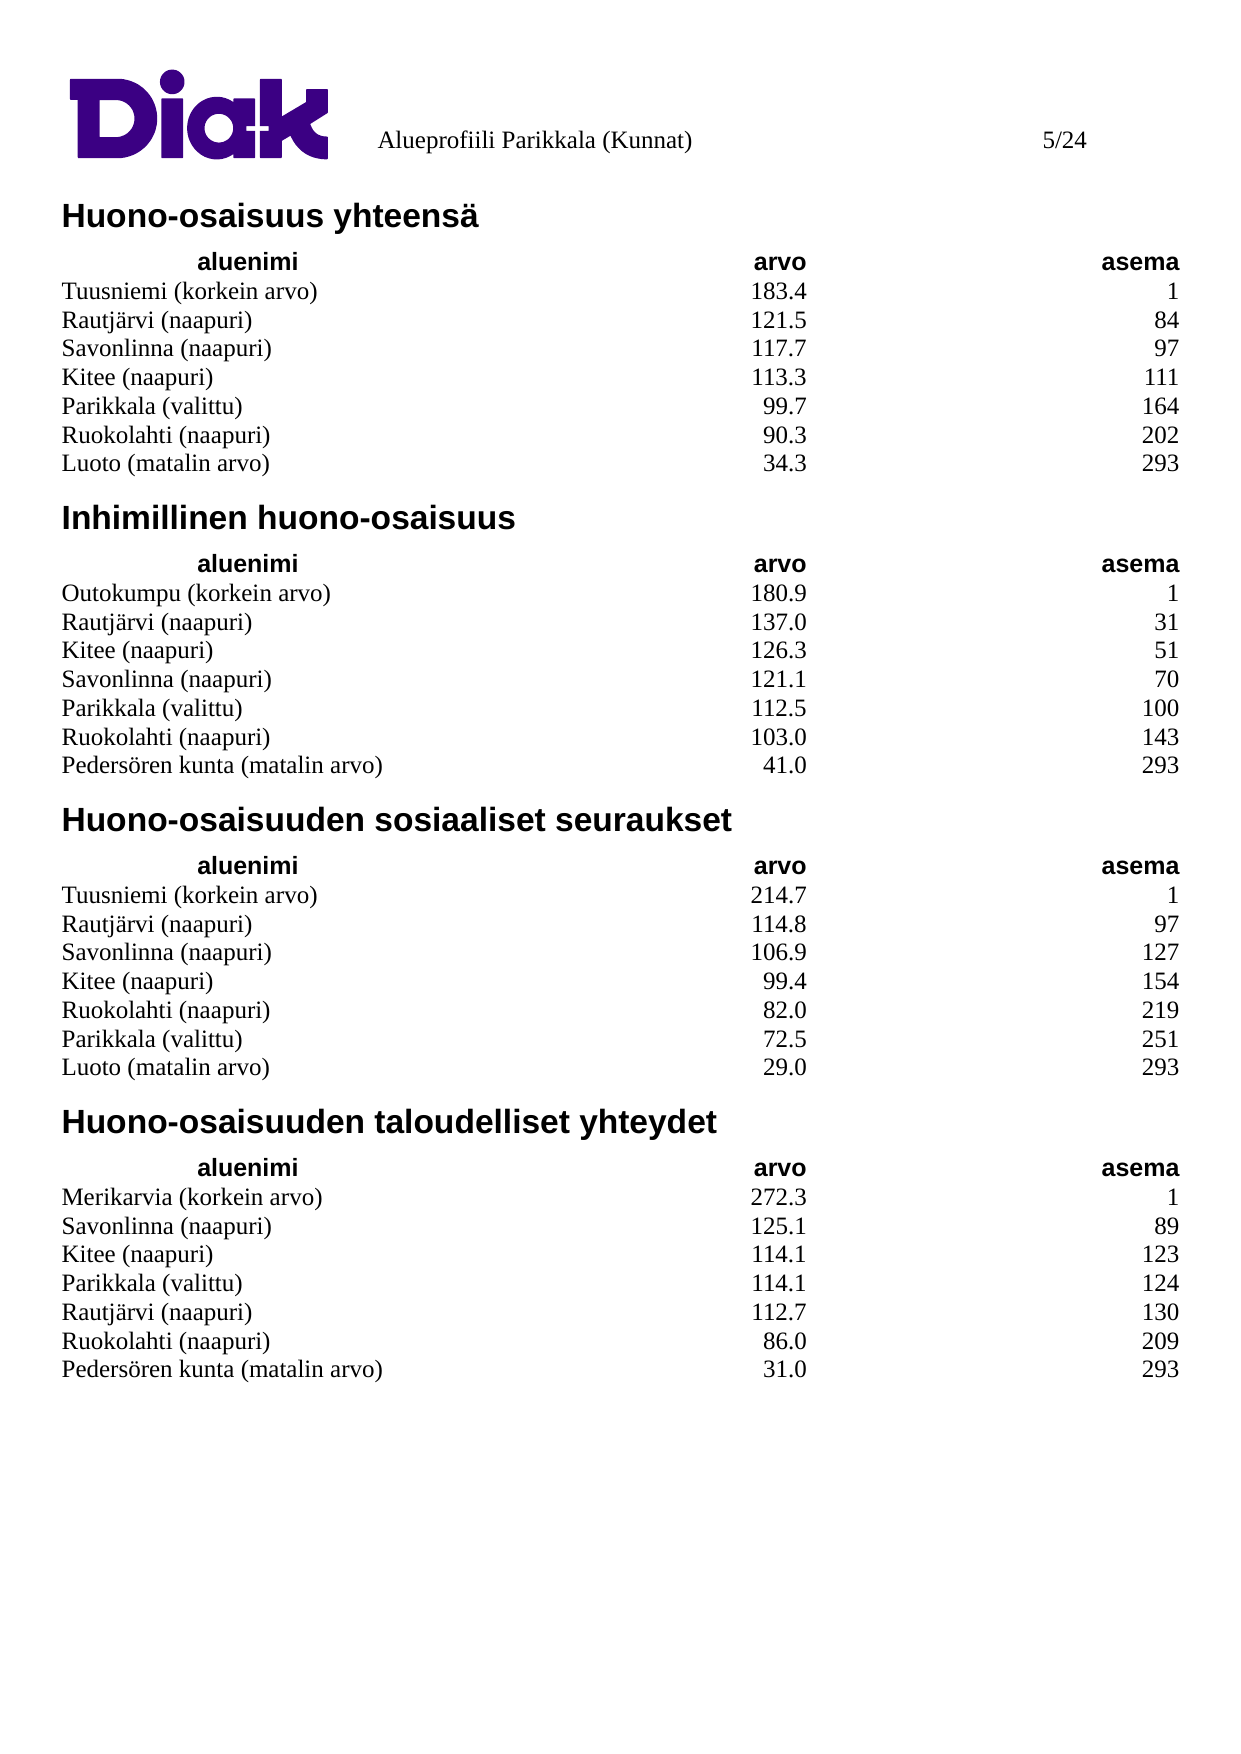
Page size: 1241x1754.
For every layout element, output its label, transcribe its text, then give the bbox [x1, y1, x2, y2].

table_cell Luoto (matalin arvo) [61, 449, 434, 477]
subtitle Inhimillinen huono-osaisuus [61, 498, 1179, 537]
table_cell 70 [806, 664, 1179, 693]
table_cell 51 [806, 636, 1179, 664]
table_cell 164 [806, 391, 1179, 420]
table_cell 29.0 [434, 1053, 806, 1081]
table_cell Savonlinna (naapuri) [61, 938, 434, 966]
table_cell 97 [806, 909, 1179, 937]
table_cell 34.3 [434, 449, 806, 477]
table_cell 183.4 [434, 276, 806, 305]
table_cell Rautjärvi (naapuri) [61, 305, 434, 333]
table_header aluenimi [61, 851, 434, 880]
table_cell 293 [806, 1355, 1179, 1383]
table_cell 1 [806, 880, 1179, 909]
table_cell 125.1 [434, 1211, 806, 1239]
table_cell Kitee (naapuri) [61, 966, 434, 995]
table_cell 121.1 [434, 664, 806, 693]
table_cell 72.5 [434, 1024, 806, 1052]
table_header arvo [434, 549, 806, 578]
table_cell Ruokolahti (naapuri) [61, 995, 434, 1024]
table_header asema [806, 851, 1179, 880]
table_cell 130 [806, 1297, 1179, 1326]
table_cell 272.3 [434, 1182, 806, 1211]
table_header asema [806, 1153, 1179, 1182]
table_cell 124 [806, 1268, 1179, 1297]
table_cell 97 [806, 334, 1179, 362]
table_cell 100 [806, 693, 1179, 722]
table_cell 214.7 [434, 880, 806, 909]
table_cell 126.3 [434, 636, 806, 664]
table_cell Pedersören kunta (matalin arvo) [61, 751, 434, 779]
table_cell 111 [806, 362, 1179, 391]
table_cell Parikkala (valittu) [61, 391, 434, 420]
table_cell Savonlinna (naapuri) [61, 1211, 434, 1239]
table_cell 1 [806, 1182, 1179, 1211]
table_cell Tuusniemi (korkein arvo) [61, 880, 434, 909]
subtitle Huono-osaisuuden taloudelliset yhteydet [61, 1102, 1179, 1141]
table_cell Rautjärvi (naapuri) [61, 909, 434, 937]
table_cell 89 [806, 1211, 1179, 1239]
table_header asema [806, 549, 1179, 578]
table_cell 112.7 [434, 1297, 806, 1326]
table_header aluenimi [61, 1153, 434, 1182]
table_cell 1 [806, 276, 1179, 305]
table_cell Kitee (naapuri) [61, 1240, 434, 1268]
table_cell 117.7 [434, 334, 806, 362]
table_cell 202 [806, 420, 1179, 448]
table_cell 31 [806, 607, 1179, 636]
table_cell Parikkala (valittu) [61, 1024, 434, 1052]
table_cell 106.9 [434, 938, 806, 966]
table_cell 112.5 [434, 693, 806, 722]
table_cell Pedersören kunta (matalin arvo) [61, 1355, 434, 1383]
table_cell Merikarvia (korkein arvo) [61, 1182, 434, 1211]
table_cell 154 [806, 966, 1179, 995]
table_cell 1 [806, 578, 1179, 607]
table_cell Parikkala (valittu) [61, 693, 434, 722]
table_cell 209 [806, 1326, 1179, 1354]
table_cell 90.3 [434, 420, 806, 448]
table_cell Rautjärvi (naapuri) [61, 607, 434, 636]
table_cell 31.0 [434, 1355, 806, 1383]
table_header arvo [434, 247, 806, 276]
table_cell Luoto (matalin arvo) [61, 1053, 434, 1081]
table_cell 219 [806, 995, 1179, 1024]
table_cell 251 [806, 1024, 1179, 1052]
table_cell 103.0 [434, 722, 806, 751]
table_cell 180.9 [434, 578, 806, 607]
table_header arvo [434, 1153, 806, 1182]
table_cell 137.0 [434, 607, 806, 636]
table_cell Kitee (naapuri) [61, 636, 434, 664]
table_cell 143 [806, 722, 1179, 751]
table_cell 123 [806, 1240, 1179, 1268]
table_cell 114.1 [434, 1268, 806, 1297]
table_cell 41.0 [434, 751, 806, 779]
table_cell 82.0 [434, 995, 806, 1024]
table_cell 293 [806, 449, 1179, 477]
table_cell Outokumpu (korkein arvo) [61, 578, 434, 607]
table_header aluenimi [61, 247, 434, 276]
table_cell Tuusniemi (korkein arvo) [61, 276, 434, 305]
table_cell 127 [806, 938, 1179, 966]
table_cell Parikkala (valittu) [61, 1268, 434, 1297]
table_cell 293 [806, 751, 1179, 779]
table_cell 99.7 [434, 391, 806, 420]
table_cell 114.1 [434, 1240, 806, 1268]
subtitle Huono-osaisuuden sosiaaliset seuraukset [61, 800, 1179, 839]
table_cell Rautjärvi (naapuri) [61, 1297, 434, 1326]
table_cell 114.8 [434, 909, 806, 937]
table_header arvo [434, 851, 806, 880]
table_cell 121.5 [434, 305, 806, 333]
subtitle Huono-osaisuus yhteensä [61, 196, 1179, 235]
table_cell 86.0 [434, 1326, 806, 1354]
table_header asema [806, 247, 1179, 276]
table_cell 113.3 [434, 362, 806, 391]
table_cell Ruokolahti (naapuri) [61, 722, 434, 751]
table_cell Savonlinna (naapuri) [61, 664, 434, 693]
table_cell 99.4 [434, 966, 806, 995]
table_cell Kitee (naapuri) [61, 362, 434, 391]
table_cell 293 [806, 1053, 1179, 1081]
table_cell Ruokolahti (naapuri) [61, 420, 434, 448]
table_cell Savonlinna (naapuri) [61, 334, 434, 362]
table_cell 84 [806, 305, 1179, 333]
table_cell Ruokolahti (naapuri) [61, 1326, 434, 1354]
table_header aluenimi [61, 549, 434, 578]
